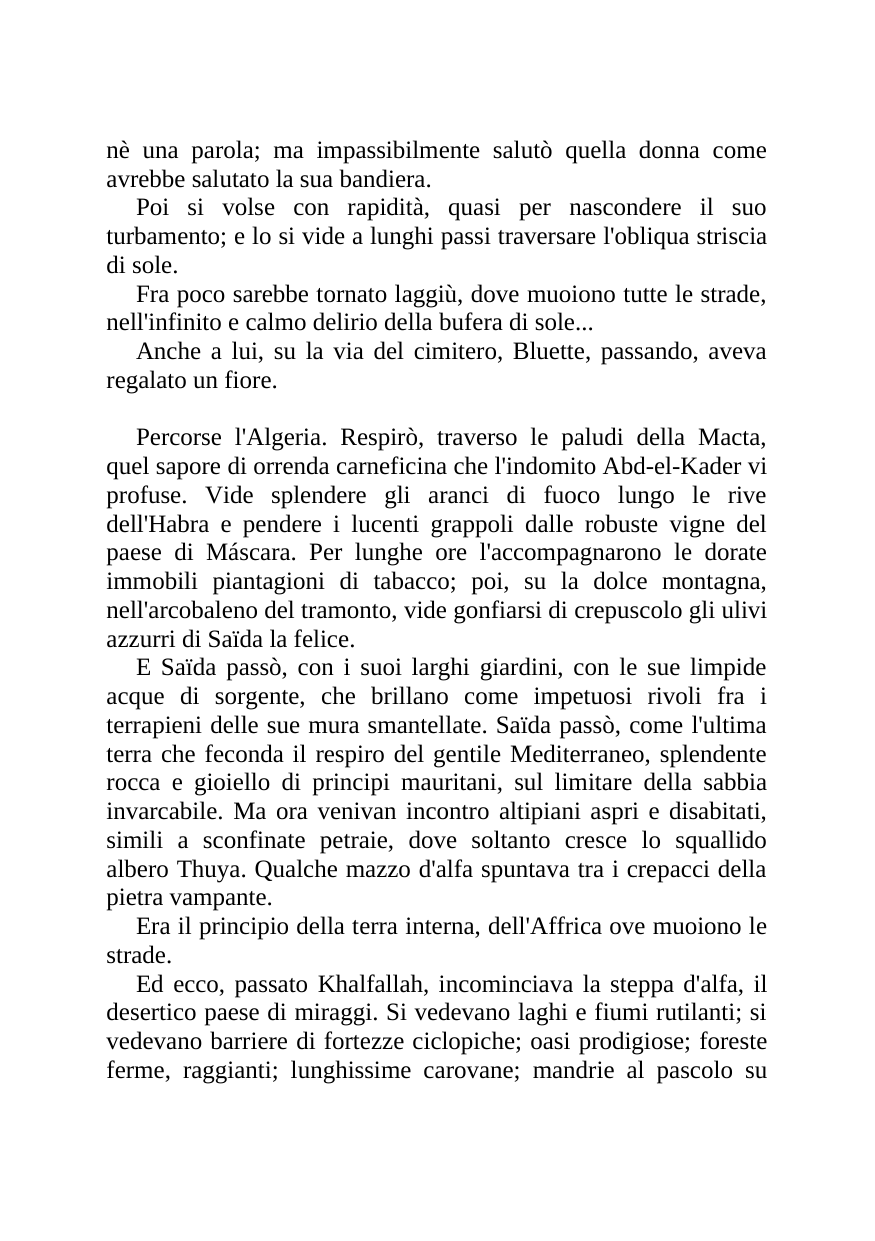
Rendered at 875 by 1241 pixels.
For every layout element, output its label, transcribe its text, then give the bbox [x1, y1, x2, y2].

text nè una parola; ma impassibilmente salutò quella donna come avrebbe salutato la sua bandiera. [106, 135, 768, 192]
text Poi si volse con rapidità, quasi per nascondere il suo turbamento; e lo si vide a lunghi passi traversare l'obliqua striscia di sole. [106, 192, 768, 279]
text Fra poco sarebbe tornato laggiù, dove muoiono tutte le strade, nell'infinito e calmo delirio della bufera di sole... [106, 279, 768, 336]
text Anche a lui, su la via del cimitero, Bluette, passando, aveva regalato un fiore. [106, 336, 768, 394]
text Ed ecco, passato Khalfallah, incominciava la steppa d'alfa, il desertico paese di miraggi. Si vedevano laghi e fiumi rutilanti; si vedevano barriere di fortezze ciclopiche; oasi prodigiose; foreste ferme, raggianti; lunghissime carovane; mandrie al pascolo su [106, 969, 768, 1084]
text Percorse l'Algeria. Respirò, traverso le paludi della Macta, quel sapore di orrenda carneficina che l'indomito Abd-el-Kader vi profuse. Vide splendere gli aranci di fuoco lungo le rive dell'Habra e pendere i lucenti grappoli dalle robuste vigne del paese di Máscara. Per lunghe ore l'accompagnarono le dorate immobili piantagioni di tabacco; poi, su la dolce montagna, nell'arcobaleno del tramonto, vide gonfiarsi di crepuscolo gli ulivi azzurri di Saïda la felice. [106, 422, 768, 652]
text Era il principio della terra interna, dell'Affrica ove muoiono le strade. [106, 911, 768, 969]
text E Saïda passò, con i suoi larghi giardini, con le sue limpide acque di sorgente, che brillano come impetuosi rivoli fra i terrapieni delle sue mura smantellate. Saïda passò, come l'ultima terra che feconda il respiro del gentile Mediterraneo, splendente rocca e gioiello di principi mauritani, sul limitare della sabbia invarcabile. Ma ora venivan incontro altipiani aspri e disabitati, simili a sconfinate petraie, dove soltanto cresce lo squallido albero Thuya. Qualche mazzo d'alfa spuntava tra i crepacci della pietra vampante. [106, 652, 768, 911]
